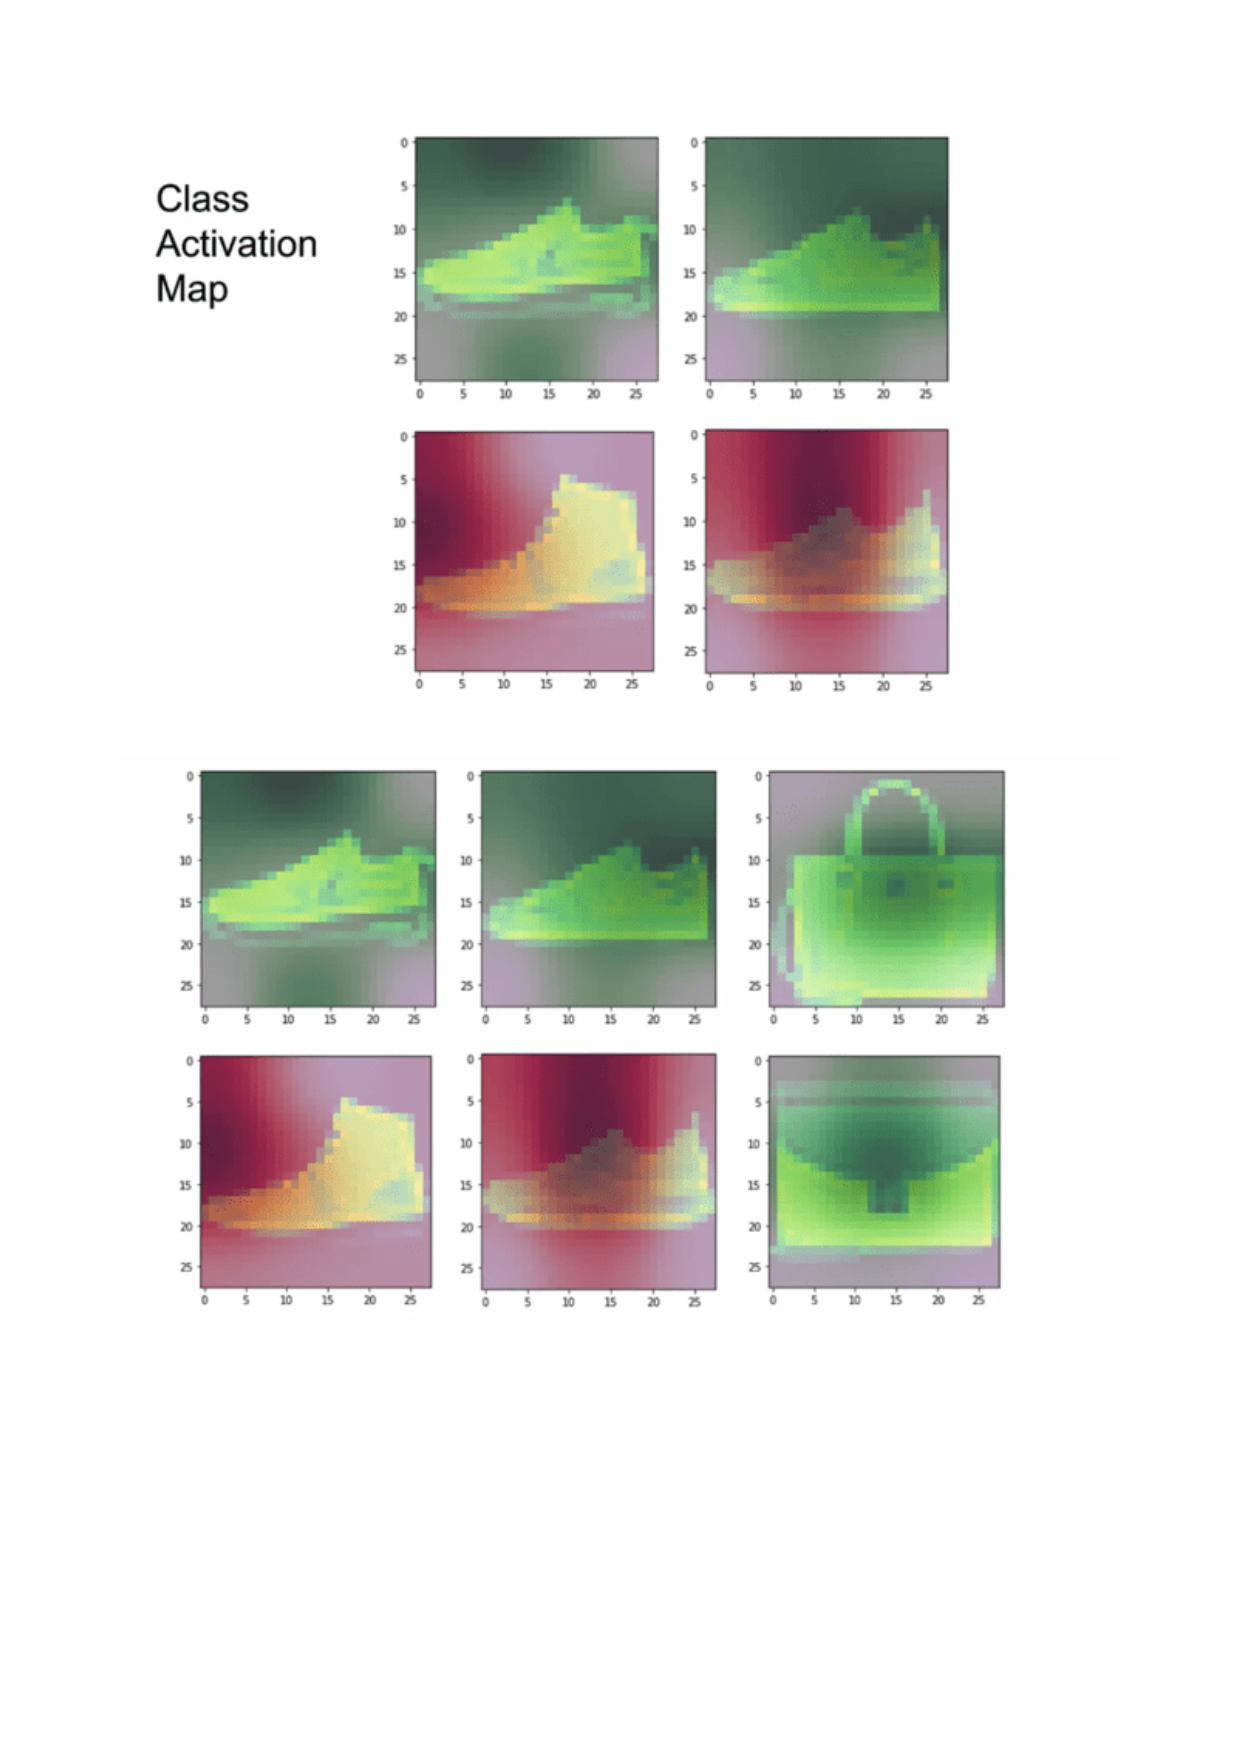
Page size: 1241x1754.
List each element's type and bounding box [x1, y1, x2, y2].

picture [118, 755, 1123, 1320]
picture [118, 118, 1123, 698]
